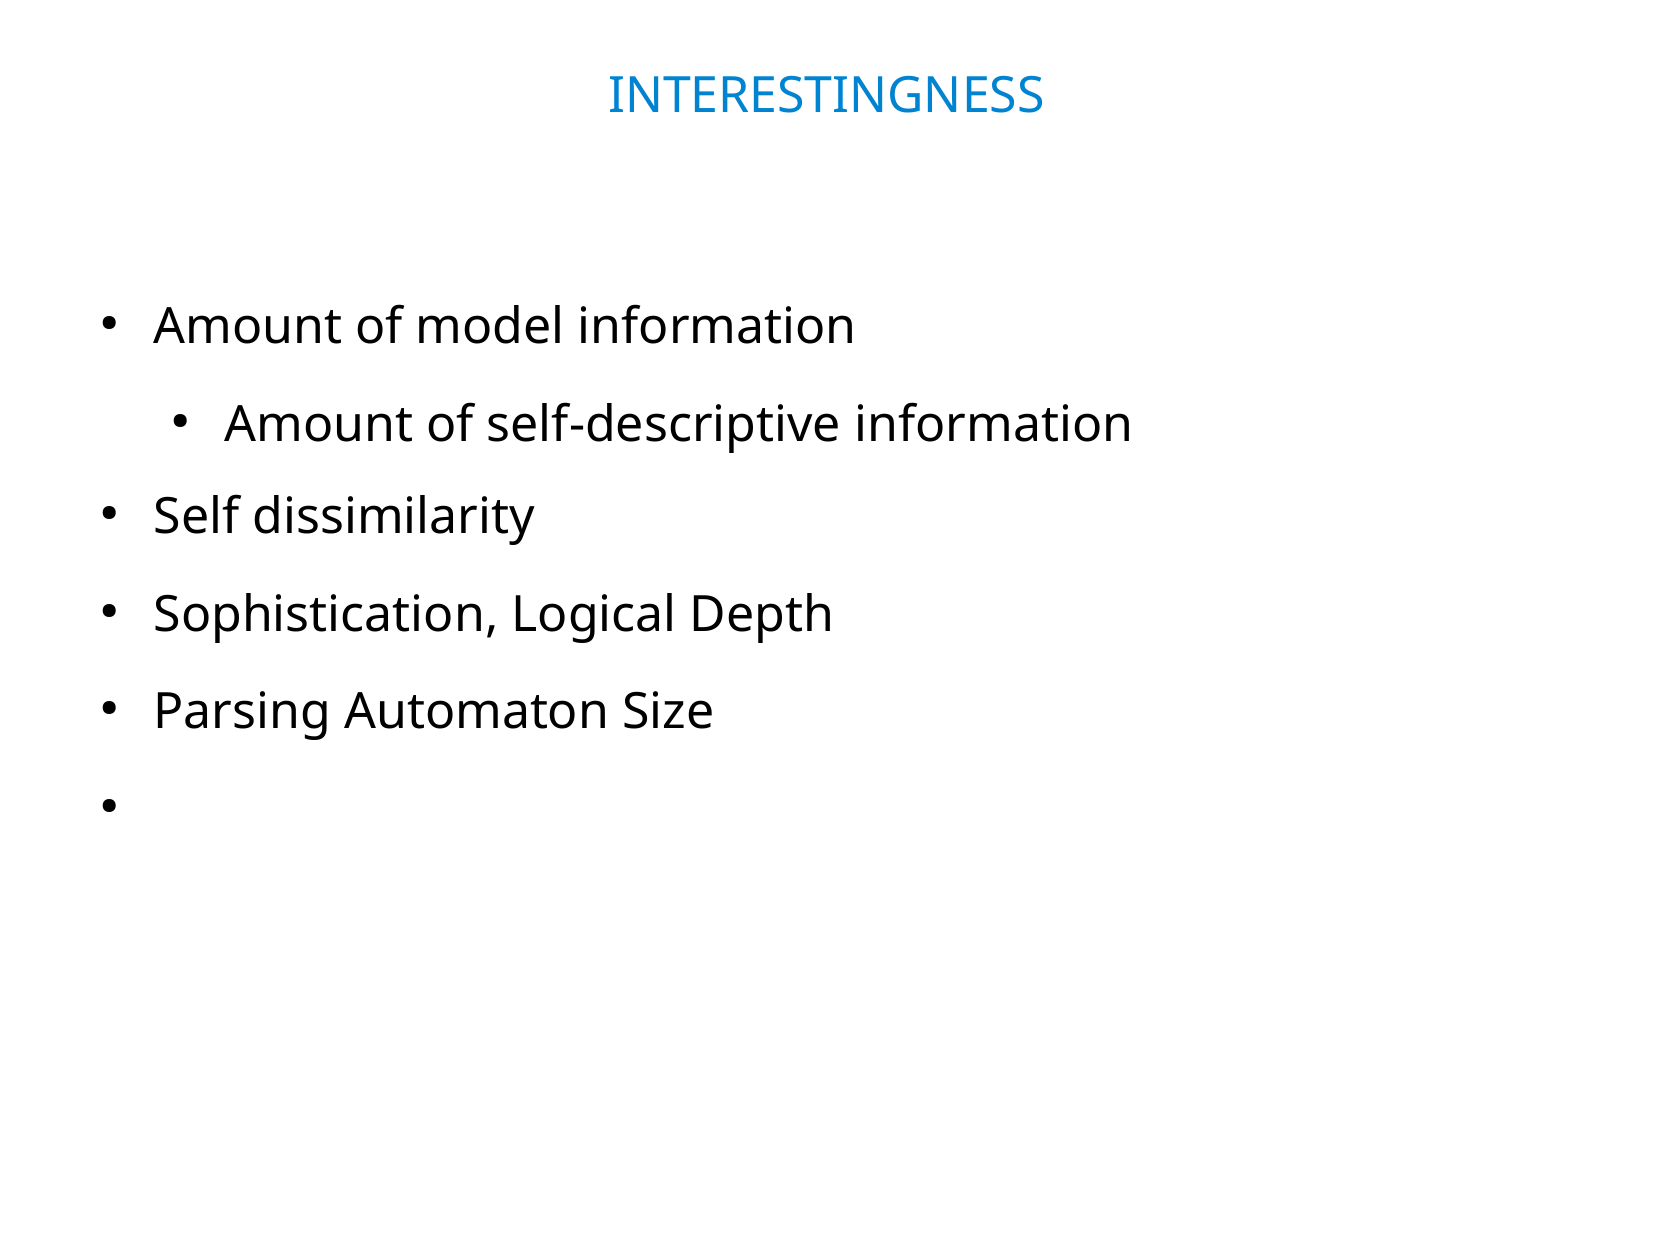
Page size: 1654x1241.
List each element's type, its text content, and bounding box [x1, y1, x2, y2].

title INTERESTINGNESS [82, 61, 1571, 126]
list Amount of model information Amount of self-descriptive information Self dissimilarity Sophistication, Logical Depth Parsing Automaton Size [82, 290, 1571, 1109]
